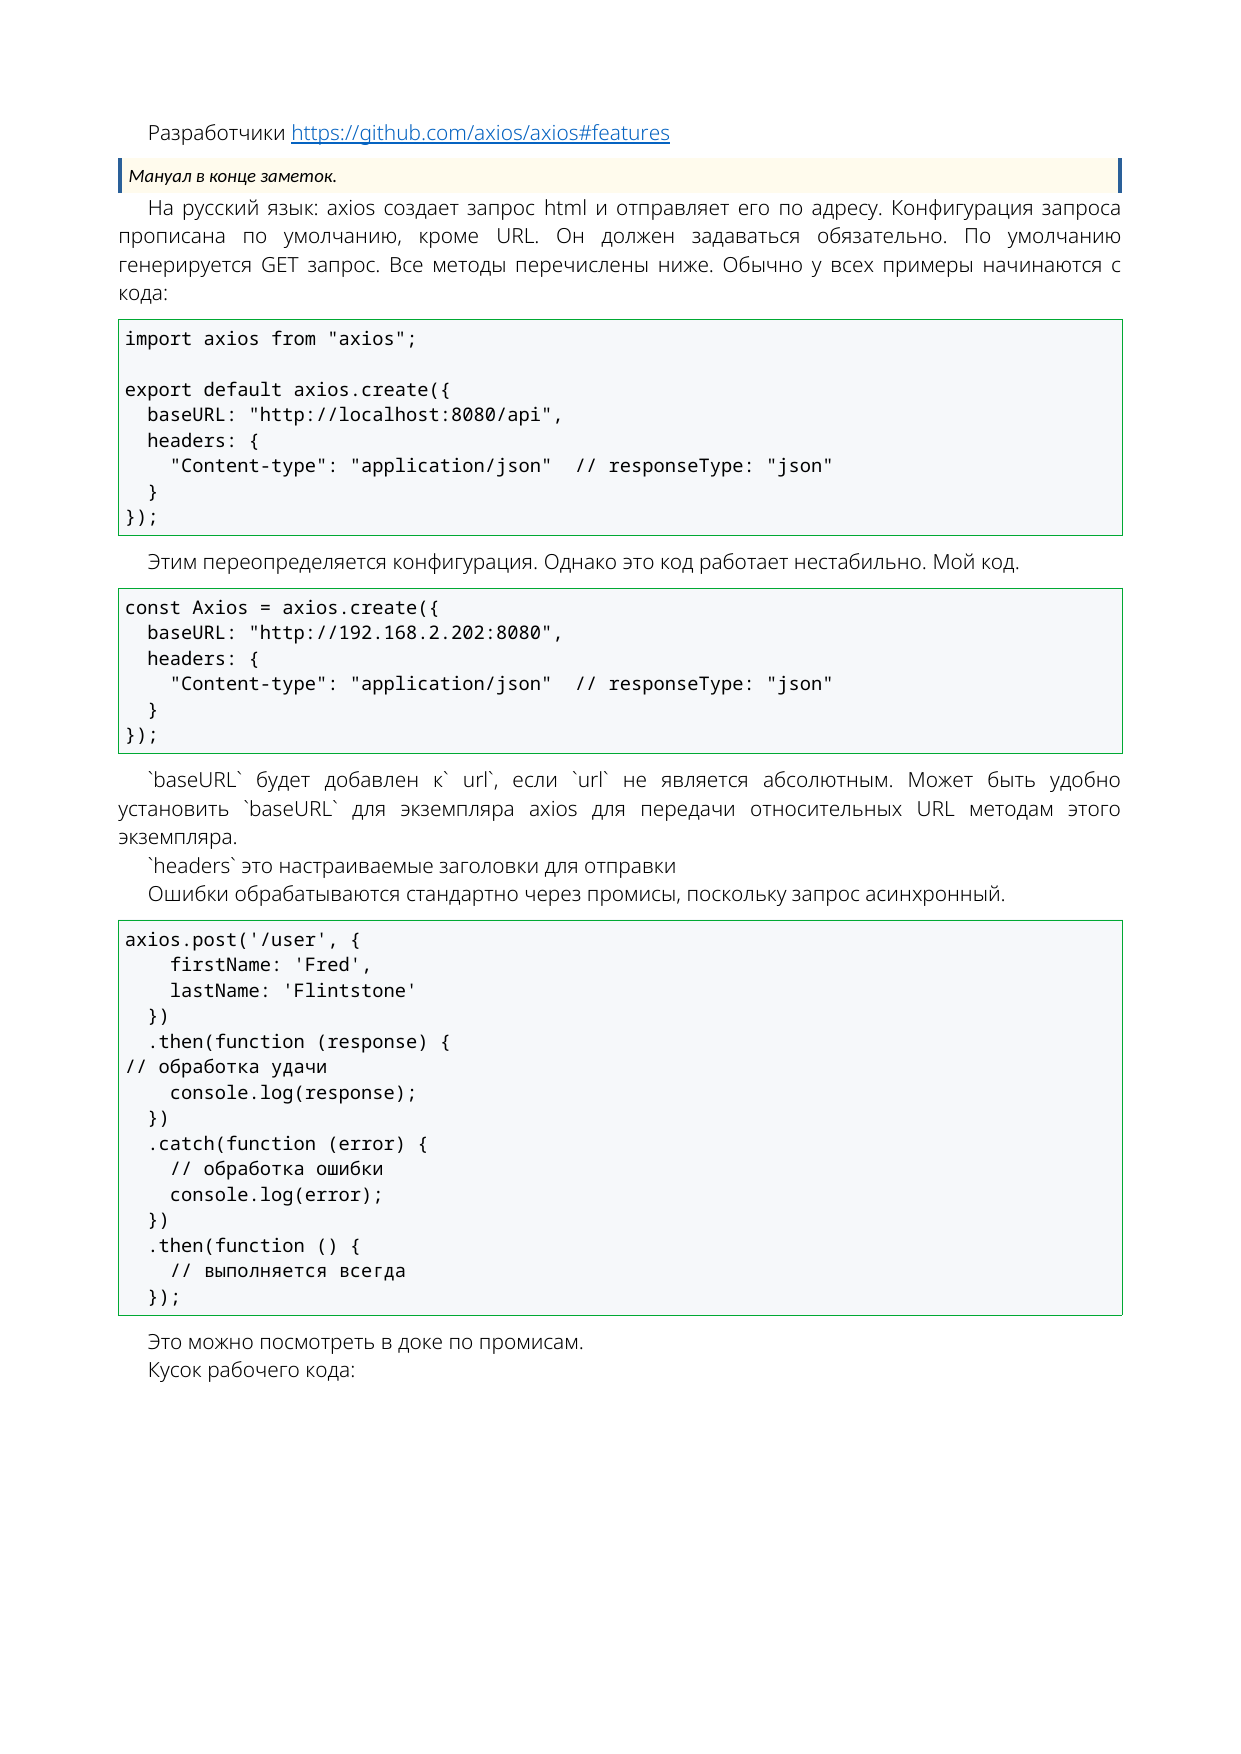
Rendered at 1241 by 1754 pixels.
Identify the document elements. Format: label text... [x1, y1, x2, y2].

text .then(function () { [119, 1226, 1122, 1251]
text console.log(error); [119, 1175, 1122, 1200]
text `headers` это настраиваемые заголовки для отправки [118, 851, 1122, 879]
text console.log(response); [119, 1073, 1122, 1098]
text // обработка ошибки [119, 1149, 1122, 1175]
text } [119, 690, 1122, 715]
text // обработка удачи [119, 1047, 1122, 1073]
text import axios from "axios"; [119, 320, 1122, 344]
text }); [119, 1277, 1122, 1315]
text "Content-type": "application/json" // responseType: "json" [119, 446, 1122, 472]
text export default axios.create({ [119, 370, 1122, 395]
text // выполняется всегда [119, 1251, 1122, 1277]
text Этим переопределяется конфигурация. Однако это код работает нестабильно. Мой код. [118, 547, 1122, 576]
text }) [119, 1200, 1122, 1226]
text baseURL: "http://192.168.2.202:8080", [119, 613, 1122, 639]
text }); [119, 715, 1122, 753]
text }) [119, 996, 1122, 1022]
text }); [119, 497, 1122, 535]
text `baseURL` будет добавлен к` url`, если `url` не является абсолютным. Может быть удобно установить `baseURL` для экземпляра axios для передачи относительных URL методам этого экземпляра. [118, 766, 1122, 851]
text Ошибки обрабатываются стандартно через промисы, поскольку запрос асинхронный. [118, 879, 1122, 908]
text Это можно посмотреть в доке по промисам. [118, 1327, 1122, 1355]
text Мануал в конце заметок. [122, 158, 1118, 193]
text headers: { [119, 639, 1122, 664]
text }) [119, 1098, 1122, 1124]
text Кусок рабочего кода: [118, 1355, 1122, 1384]
text Разработчики https://github.com/axios/axios#features [118, 118, 1122, 147]
text const Axios = axios.create({ [119, 589, 1122, 613]
text baseURL: "http://localhost:8080/api", [119, 395, 1122, 421]
text На русский язык: axios создает запрос html и отправляет его по адресу. Конфигурация запроса прописана по умолчанию, кроме URL. Он должен задаваться обязательно. По умолчанию генерируется GET запрос. Все методы перечислены ниже. Обычно у всех примеры начинаются с кода: [118, 193, 1122, 307]
text axios.post('/user', { [119, 921, 1122, 945]
text } [119, 472, 1122, 497]
text .catch(function (error) { [119, 1124, 1122, 1149]
text "Content-type": "application/json" // responseType: "json" [119, 664, 1122, 690]
text firstName: 'Fred', [119, 945, 1122, 971]
text .then(function (response) { [119, 1022, 1122, 1047]
text headers: { [119, 421, 1122, 446]
text lastName: 'Flintstone' [119, 971, 1122, 996]
